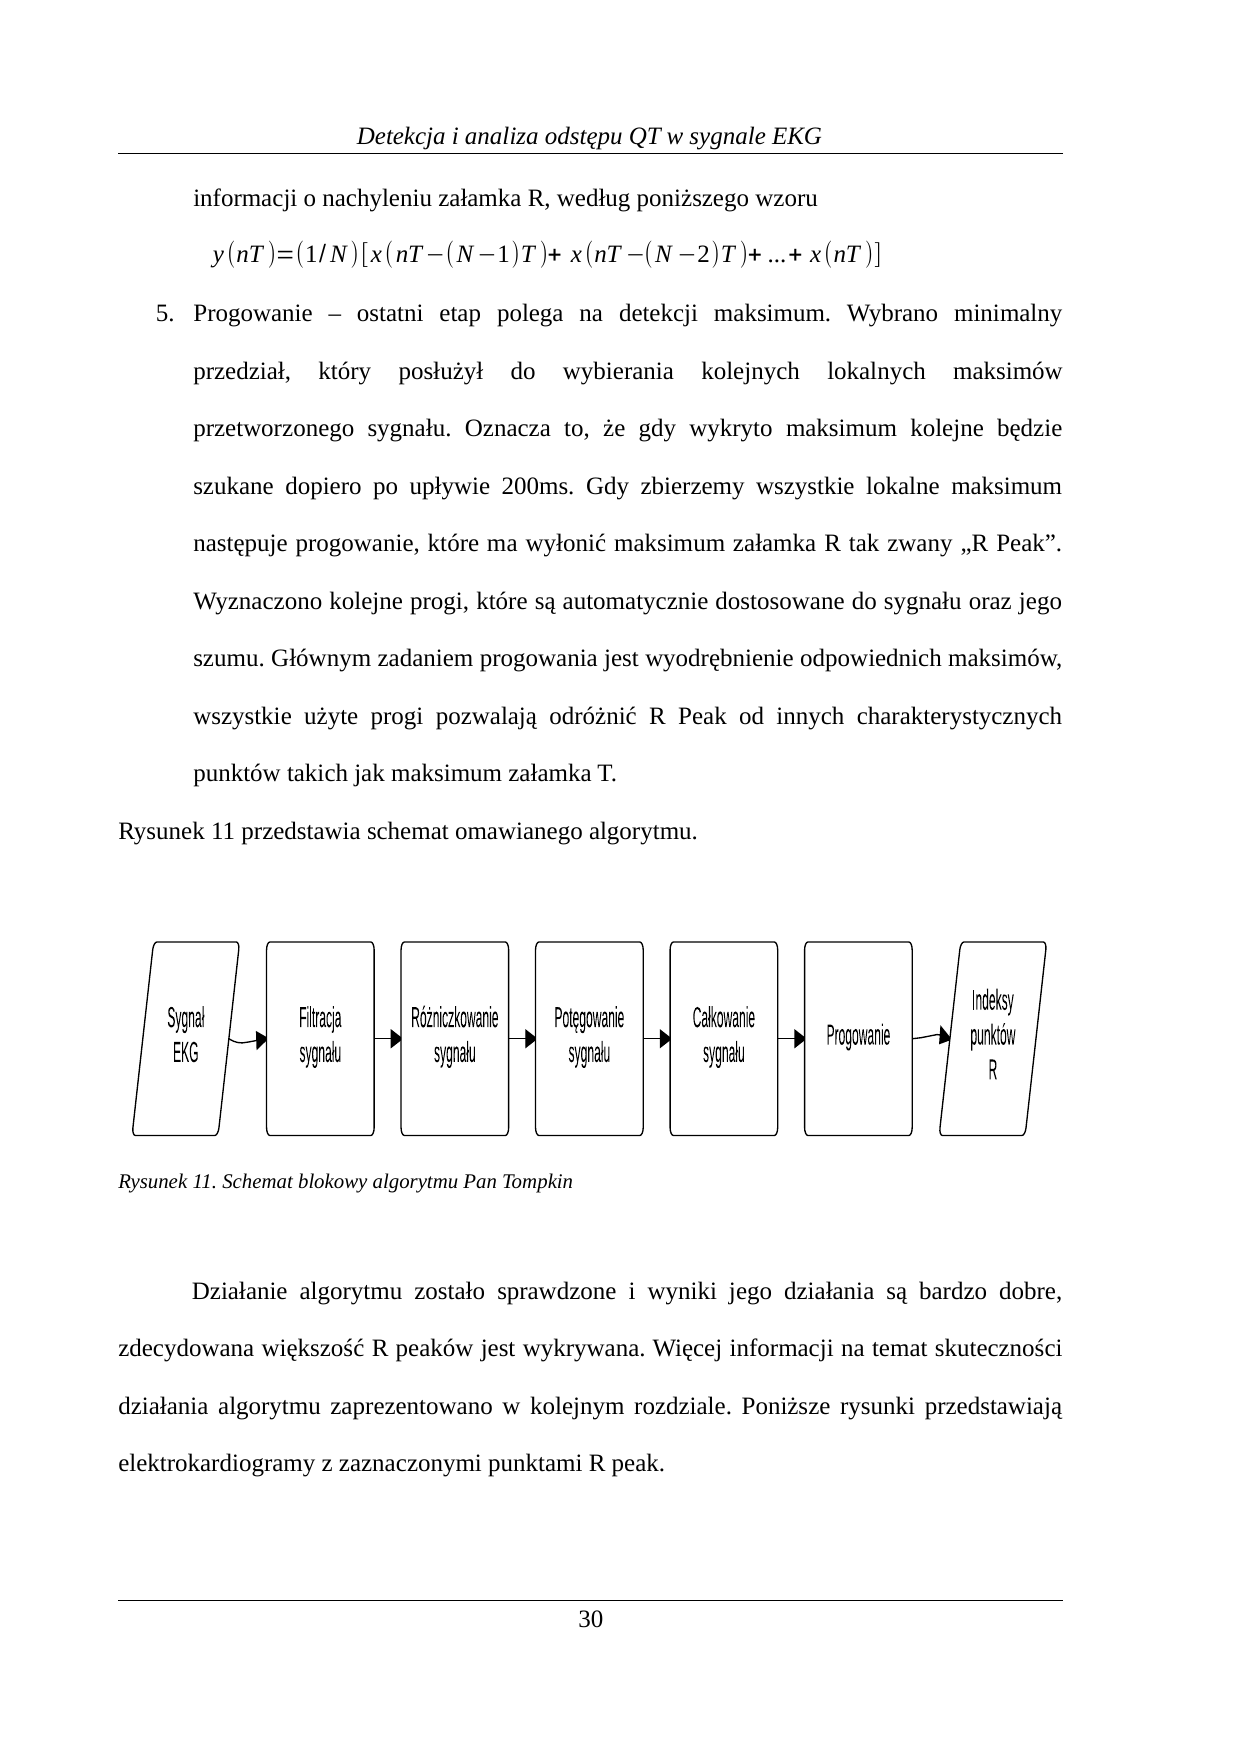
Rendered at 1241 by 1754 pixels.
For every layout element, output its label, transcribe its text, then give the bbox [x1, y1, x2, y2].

list Progowanie – ostatni etap polega na detekcji maksimum. Wybrano minimalny przedział, który posłużył do wybierania kolejnych lokalnych maksimów przetworzonego sygnału. Oznacza to, że gdy wykryto maksimum kolejne będzie szukane dopiero po upływie 200ms. Gdy zbierzemy wszystkie lokalne maksimum następuje progowanie, które ma wyłonić maksimum załamka R tak zwany „R Peak”. Wyznaczono kolejne progi, które są automatycznie dostosowane do sygnału oraz jego szumu. Głównym zadaniem progowania jest wyodrębnienie odpowiednich maksimów, wszystkie użyte progi pozwalają odróżnić R Peak od innych charakterystycznych punktów takich jak maksimum załamka T. [156, 284, 1063, 787]
text Rysunek 11. Schemat blokowy algorytmu Pan Tompkin [118, 909, 1060, 1193]
list informacji o nachyleniu załamka R, według poniższego wzoru [156, 183, 1063, 212]
text Rysunek 11 przedstawia schemat omawianego algorytmu. [118, 801, 1063, 844]
text Działanie algorytmu zostało sprawdzone i wyniki jego działania są bardzo dobre, zdecydowana większość R peaków jest wykrywana. Więcej informacji na temat skuteczności działania algorytmu zaprezentowano w kolejnym rozdziale. Poniższe rysunki przedstawiają elektrokardiogramy z zaznaczonymi punktami R peak. [118, 1261, 1063, 1477]
